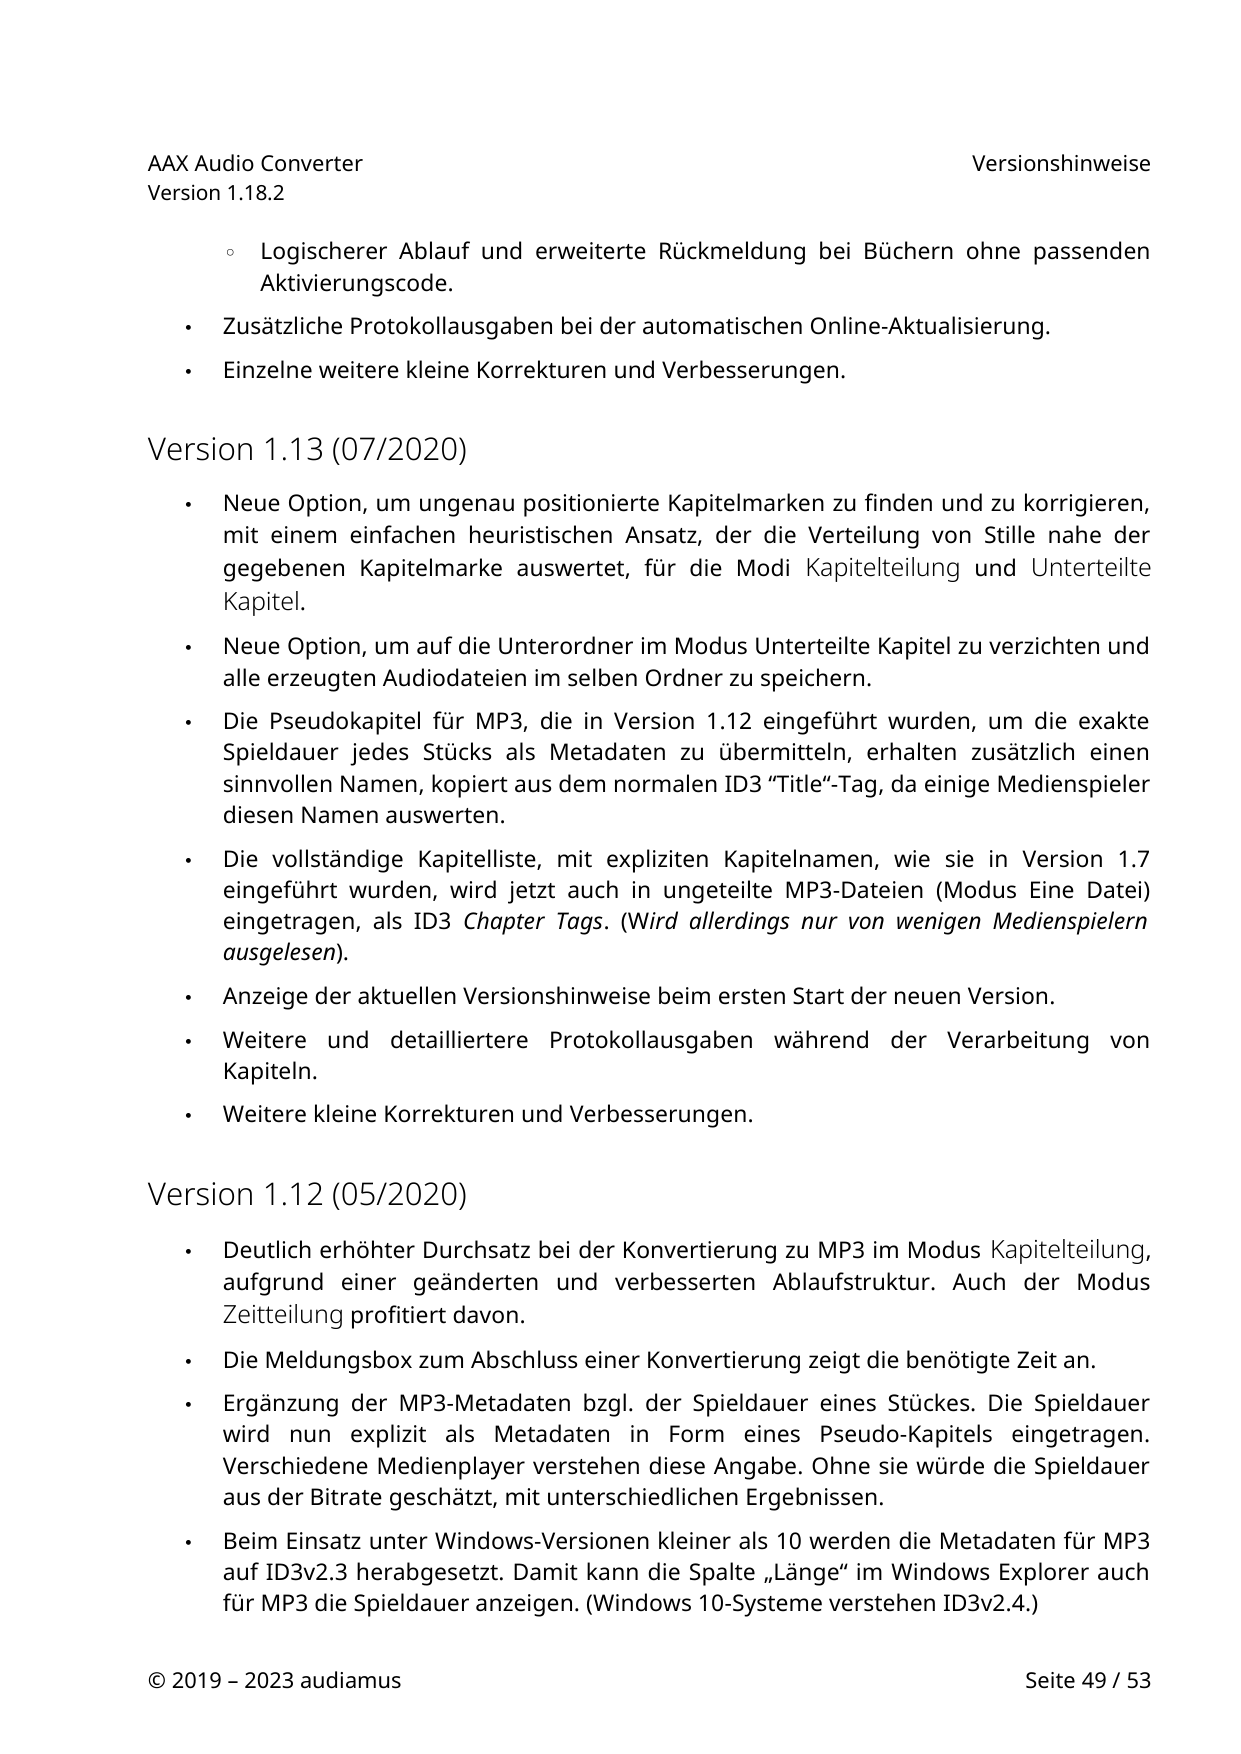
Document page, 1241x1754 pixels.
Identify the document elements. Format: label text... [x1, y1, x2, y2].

list Neue Option, um auf die Unterordner im Modus Unterteilte Kapitel zu verzichten und alle erzeugten Audiodateien im selben Ordner zu speichern. [185, 630, 1152, 693]
list Die vollständige Kapitelliste, mit expliziten Kapitelnamen, wie sie in Version 1.7 eingeführt wurden, wird jetzt auch in ungeteilte MP3-Dateien (Modus Eine Datei) eingetragen, als ID3 Chapter Tags. (Wird allerdings nur von wenigen Medienspielern ausgelesen). [185, 842, 1152, 967]
list Die Pseudokapitel für MP3, die in Version 1.12 eingeführt wurden, um die exakte Spieldauer jedes Stücks als Metadaten zu übermitteln, erhalten zusätzlich einen sinnvollen Namen, kopiert aus dem normalen ID3 “Title“-Tag, da einige Medienspieler diesen Namen auswerten. [185, 705, 1152, 830]
list Deutlich erhöhter Durchsatz bei der Konvertierung zu MP3 im Modus Kapitelteilung, aufgrund einer geänderten und verbesserten Ablaufstruktur. Auch der Modus Zeitteilung profitiert davon. [185, 1232, 1152, 1331]
list Ergänzung der MP3-Metadaten bzgl. der Spieldauer eines Stückes. Die Spieldauer wird nun explizit als Metadaten in Form eines Pseudo-Kapitels eingetragen. Verschiedene Medienplayer verstehen diese Angabe. Ohne sie würde die Spieldauer aus der Bitrate geschätzt, mit unterschiedlichen Ergebnissen. [185, 1387, 1152, 1512]
list Logischerer Ablauf und erweiterte Rückmeldung bei Büchern ohne passenden Aktivierungscode. [223, 235, 1152, 298]
list Anzeige der aktuellen Versionshinweise beim ersten Start der neuen Version. [185, 980, 1152, 1011]
subtitle Version 1.13 (07/2020) [148, 427, 1152, 470]
list Neue Option, um ungenau positionierte Kapitelmarken zu finden und zu korrigieren, mit einem einfachen heuristischen Ansatz, der die Verteilung von Stille nahe der gegebenen Kapitelmarke auswertet, für die Modi Kapitelteilung und Unterteilte Kapitel. [185, 487, 1152, 618]
list Einzelne weitere kleine Korrekturen und Verbesserungen. [185, 354, 1152, 385]
list Beim Einsatz unter Windows-Versionen kleiner als 10 werden die Metadaten für MP3 auf ID3v2.3 herabgesetzt. Damit kann die Spalte „Länge“ im Windows Explorer auch für MP3 die Spieldauer anzeigen. (Windows 10-Systeme verstehen ID3v2.4.) [185, 1524, 1152, 1618]
list Weitere und detailliertere Protokollausgaben während der Verarbeitung von Kapiteln. [185, 1023, 1152, 1086]
list Die Meldungsbox zum Abschluss einer Konvertierung zeigt die benötigte Zeit an. [185, 1343, 1152, 1375]
subtitle Version 1.12 (05/2020) [148, 1172, 1152, 1214]
list Zusätzliche Protokollausgaben bei der automatischen Online-Aktualisierung. [185, 310, 1152, 341]
list Weitere kleine Korrekturen und Verbesserungen. [185, 1098, 1152, 1130]
